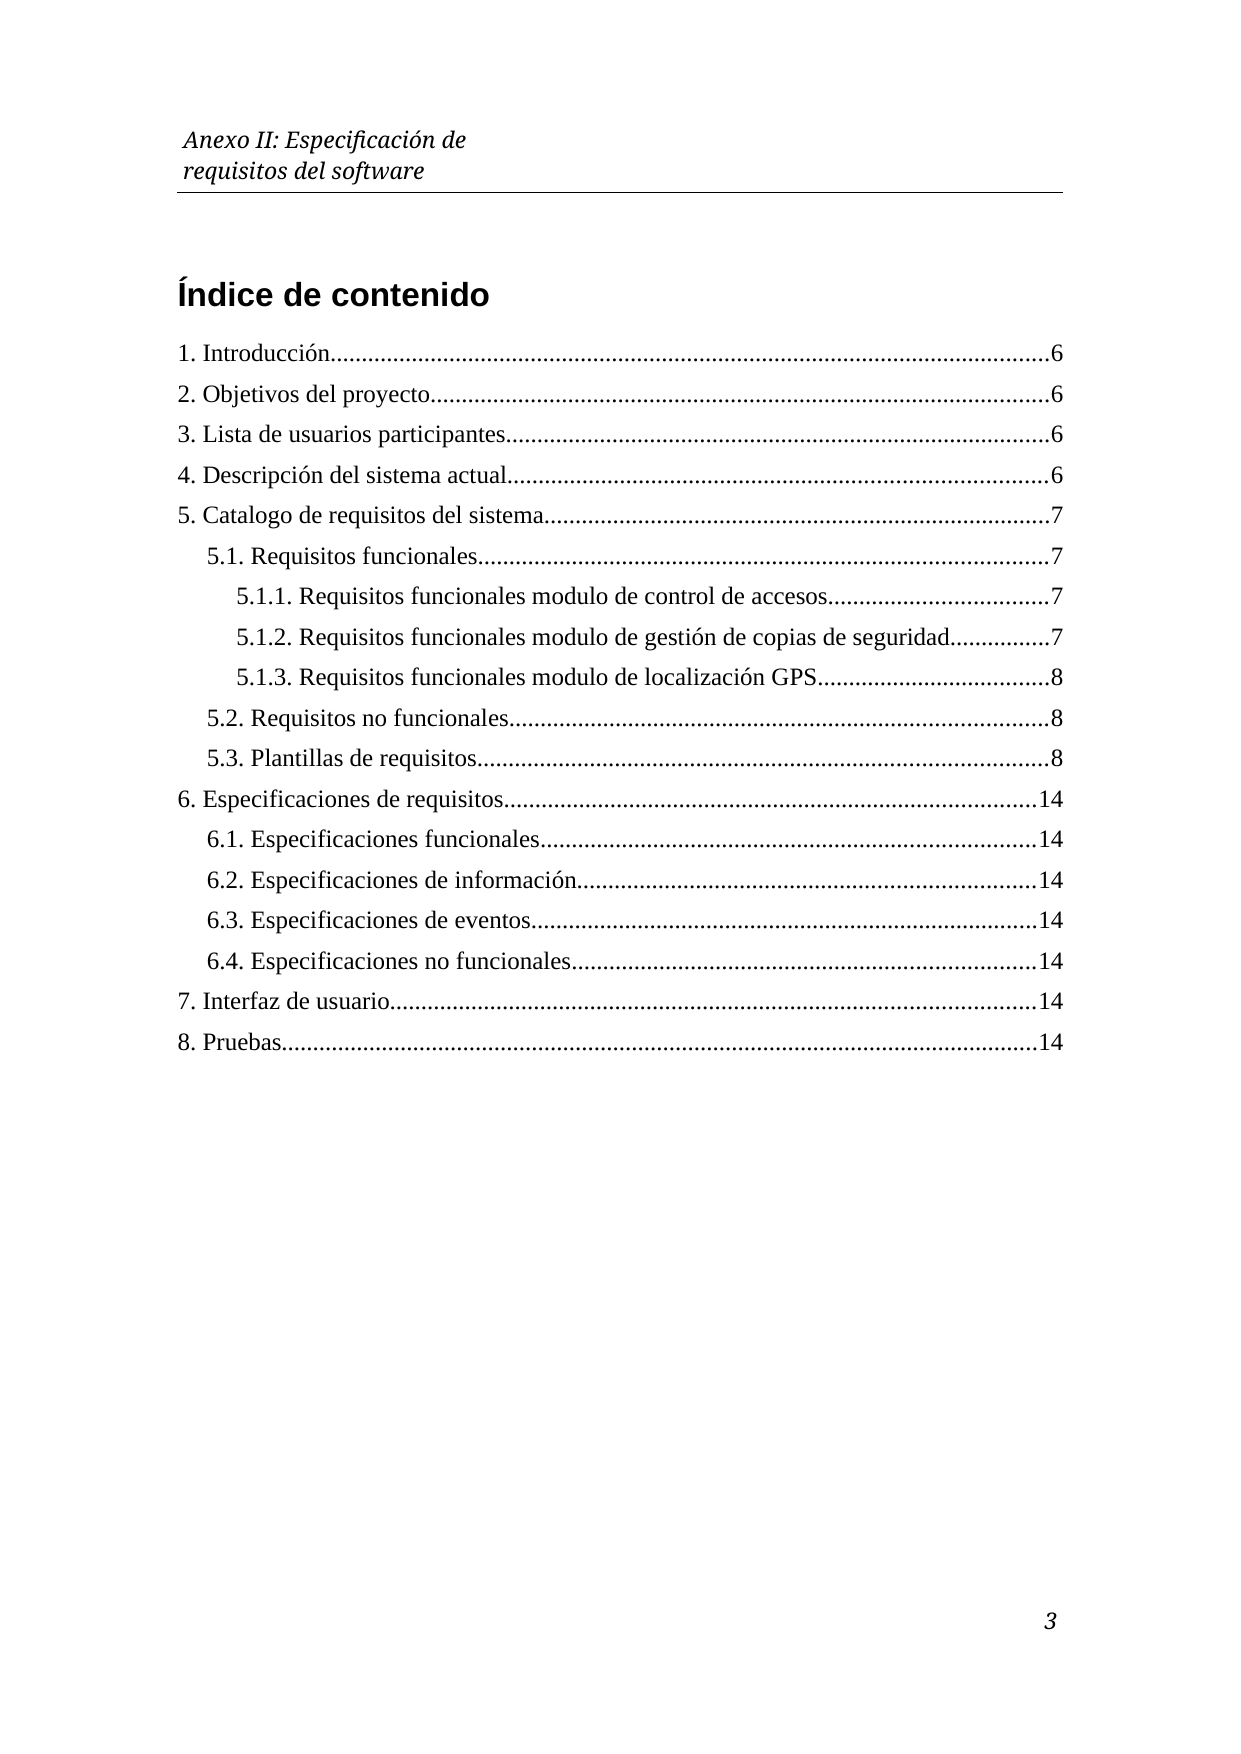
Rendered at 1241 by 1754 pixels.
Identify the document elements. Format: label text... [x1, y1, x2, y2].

text 6.3. Especificaciones de eventos 14 [207, 905, 1063, 934]
text 6. Especificaciones de requisitos 14 [177, 784, 1063, 813]
text 4. Descripción del sistema actual 6 [177, 460, 1063, 488]
text 5. Catalogo de requisitos del sistema 7 [177, 500, 1063, 529]
subtitle Índice de contenido [177, 275, 1063, 314]
text 5.1.1. Requisitos funcionales modulo de control de accesos 7 [236, 581, 1063, 610]
text 8. Pruebas 14 [177, 1027, 1063, 1056]
text 7. Interfaz de usuario 14 [177, 986, 1063, 1015]
text 5.1. Requisitos funcionales 7 [207, 541, 1063, 569]
text 5.2. Requisitos no funcionales 8 [207, 703, 1063, 732]
text 6.1. Especificaciones funcionales 14 [207, 824, 1063, 853]
text 5.1.2. Requisitos funcionales modulo de gestión de copias de seguridad 7 [236, 622, 1063, 651]
text 6.2. Especificaciones de información 14 [207, 865, 1063, 894]
text 5.3. Plantillas de requisitos 8 [207, 743, 1063, 772]
text 2. Objetivos del proyecto 6 [177, 379, 1063, 407]
text 6.4. Especificaciones no funcionales 14 [207, 946, 1063, 975]
text 3. Lista de usuarios participantes 6 [177, 419, 1063, 448]
text 1. Introducción 6 [177, 338, 1063, 367]
text 5.1.3. Requisitos funcionales modulo de localización GPS 8 [236, 662, 1063, 691]
